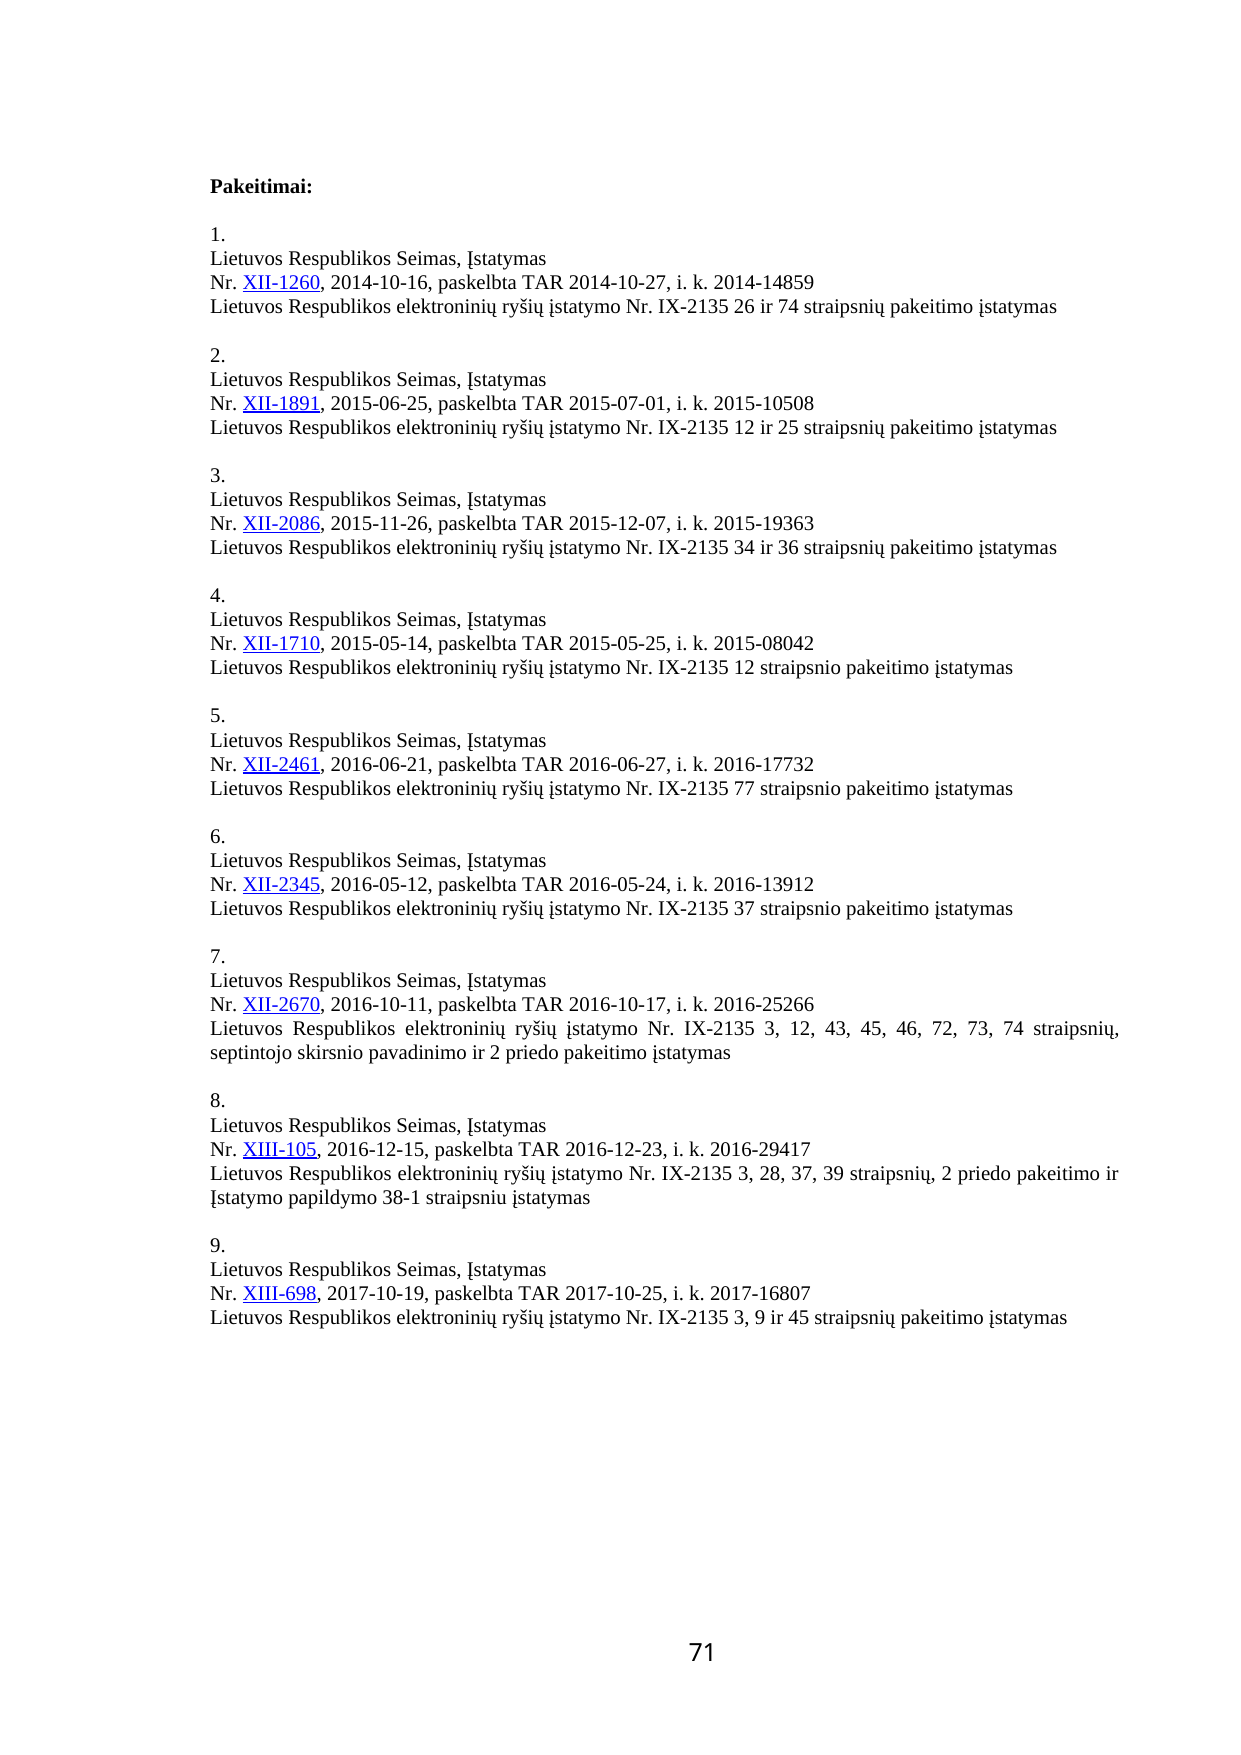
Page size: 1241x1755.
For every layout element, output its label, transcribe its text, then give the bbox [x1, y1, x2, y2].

text Lietuvos Respublikos elektroninių ryšių įstatymo Nr. IX-2135 34 ir 36 straipsnių pakeitimo įstatymas [210, 535, 1120, 559]
text Lietuvos Respublikos Seimas, Įstatymas [210, 848, 1120, 872]
text Lietuvos Respublikos elektroninių ryšių įstatymo Nr. IX-2135 12 ir 25 straipsnių pakeitimo įstatymas [210, 415, 1120, 439]
text Lietuvos Respublikos elektroninių ryšių įstatymo Nr. IX-2135 12 straipsnio pakeitimo įstatymas [210, 655, 1120, 679]
text Nr. XIII-698, 2017-10-19, paskelbta TAR 2017-10-25, i. k. 2017-16807 [210, 1281, 1120, 1305]
text Nr. XII-1260, 2014-10-16, paskelbta TAR 2014-10-27, i. k. 2014-14859 [210, 270, 1120, 294]
text 9. [210, 1233, 1120, 1257]
text Lietuvos Respublikos elektroninių ryšių įstatymo Nr. IX-2135 37 straipsnio pakeitimo įstatymas [210, 896, 1120, 920]
text Lietuvos Respublikos elektroninių ryšių įstatymo Nr. IX-2135 3, 28, 37, 39 straipsnių, 2 priedo pakeitimo ir Įstatymo papildymo 38-1 straipsniu įstatymas [210, 1161, 1120, 1209]
text Lietuvos Respublikos elektroninių ryšių įstatymo Nr. IX-2135 3, 12, 43, 45, 46, 72, 73, 74 straipsnių, septintojo skirsnio pavadinimo ir 2 priedo pakeitimo įstatymas [210, 1016, 1120, 1064]
text 8. [210, 1088, 1120, 1112]
text Nr. XII-2086, 2015-11-26, paskelbta TAR 2015-12-07, i. k. 2015-19363 [210, 511, 1120, 535]
text Lietuvos Respublikos Seimas, Įstatymas [210, 1112, 1120, 1137]
text Lietuvos Respublikos elektroninių ryšių įstatymo Nr. IX-2135 3, 9 ir 45 straipsnių pakeitimo įstatymas [210, 1305, 1120, 1329]
text 5. [210, 703, 1120, 727]
text 7. [210, 944, 1120, 968]
text Lietuvos Respublikos Seimas, Įstatymas [210, 487, 1120, 511]
text 4. [210, 583, 1120, 607]
text Nr. XII-2461, 2016-06-21, paskelbta TAR 2016-06-27, i. k. 2016-17732 [210, 752, 1120, 776]
text Pakeitimai: [210, 174, 1120, 198]
text 1. [210, 222, 1120, 246]
text Nr. XII-2345, 2016-05-12, paskelbta TAR 2016-05-24, i. k. 2016-13912 [210, 872, 1120, 896]
text Lietuvos Respublikos Seimas, Įstatymas [210, 1257, 1120, 1281]
text 6. [210, 824, 1120, 848]
text Lietuvos Respublikos Seimas, Įstatymas [210, 727, 1120, 752]
text Lietuvos Respublikos elektroninių ryšių įstatymo Nr. IX-2135 26 ir 74 straipsnių pakeitimo įstatymas [210, 294, 1120, 318]
text Lietuvos Respublikos elektroninių ryšių įstatymo Nr. IX-2135 77 straipsnio pakeitimo įstatymas [210, 776, 1120, 800]
text 2. [210, 342, 1120, 367]
text Lietuvos Respublikos Seimas, Įstatymas [210, 607, 1120, 631]
text Nr. XII-2670, 2016-10-11, paskelbta TAR 2016-10-17, i. k. 2016-25266 [210, 992, 1120, 1016]
text Nr. XIII-105, 2016-12-15, paskelbta TAR 2016-12-23, i. k. 2016-29417 [210, 1137, 1120, 1161]
text Lietuvos Respublikos Seimas, Įstatymas [210, 246, 1120, 270]
text Lietuvos Respublikos Seimas, Įstatymas [210, 367, 1120, 391]
text Lietuvos Respublikos Seimas, Įstatymas [210, 968, 1120, 992]
text Nr. XII-1710, 2015-05-14, paskelbta TAR 2015-05-25, i. k. 2015-08042 [210, 631, 1120, 655]
text Nr. XII-1891, 2015-06-25, paskelbta TAR 2015-07-01, i. k. 2015-10508 [210, 391, 1120, 415]
text 3. [210, 463, 1120, 487]
